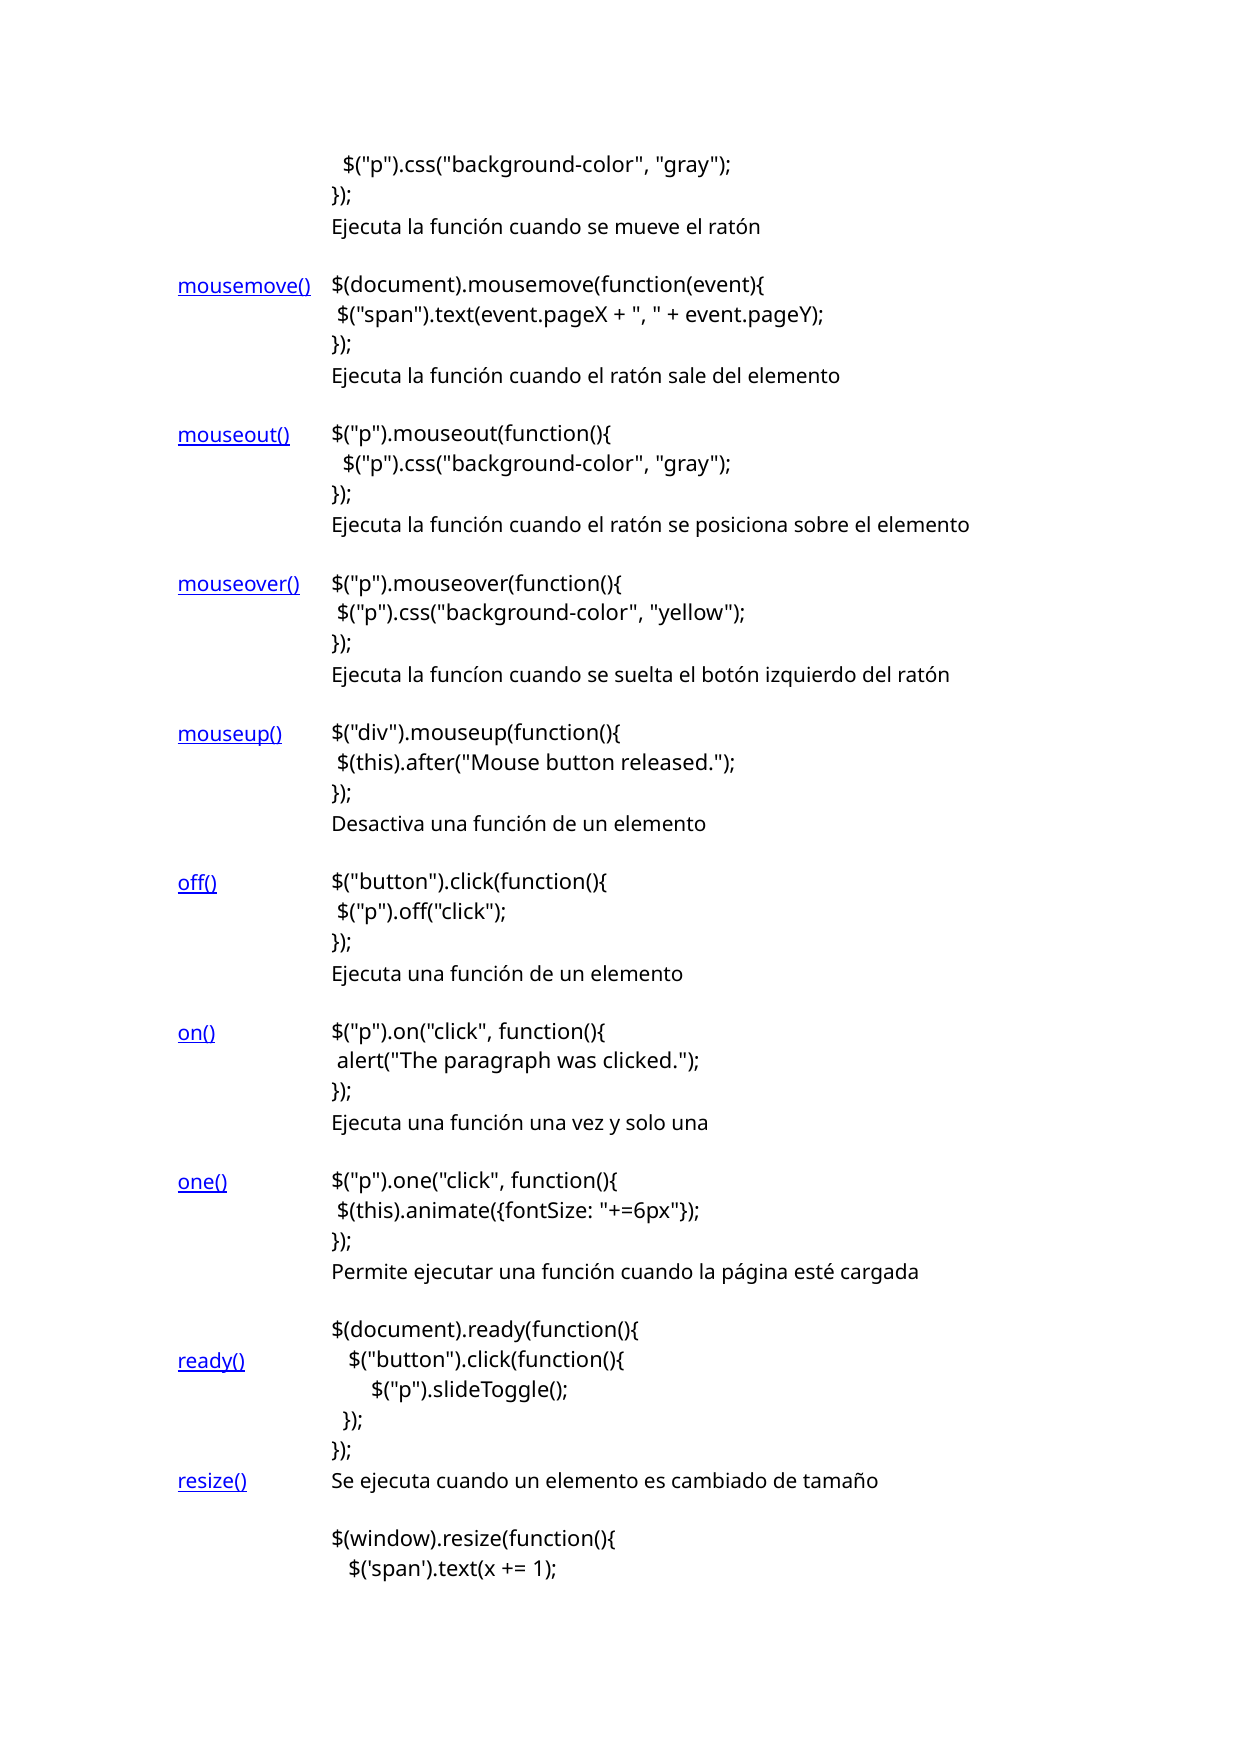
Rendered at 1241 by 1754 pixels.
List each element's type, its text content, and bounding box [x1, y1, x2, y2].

table_cell ready() [176, 1256, 329, 1465]
table_cell Permite ejecutar una función cuando la página esté cargada $(document).ready(function(){ $("button").click(function(){ $("p").slideToggle(); }); }); [329, 1256, 1071, 1465]
table_cell Ejecuta la función cuando el ratón sale del elemento $("p").mouseout(function(){ $("p").css("background-color", "gray"); }); [329, 360, 1071, 509]
table_cell mouseup() [176, 659, 329, 808]
table_cell Ejecuta la funcíon cuando se suelta el botón izquierdo del ratón $("div").mouseup(function(){ $(this).after("Mouse button released."); }); [329, 659, 1071, 808]
table_cell Ejecuta una función una vez y solo una $("p").one("click", function(){ $(this).animate({fontSize: "+=6px"}); }); [329, 1107, 1071, 1256]
table_cell one() [176, 1107, 329, 1256]
table_cell [176, 148, 329, 210]
table_cell Ejecuta una función de un elemento $("p").on("click", function(){ alert("The paragraph was clicked."); }); [329, 957, 1071, 1107]
table_cell Desactiva una función de un elemento $("button").click(function(){ $("p").off("click"); }); [329, 808, 1071, 957]
table_cell mouseover() [176, 509, 329, 658]
table_cell resize() [176, 1465, 329, 1584]
table_cell Ejecuta la función cuando el ratón se posiciona sobre el elemento $("p").mouseover(function(){ $("p").css("background-color", "yellow"); }); [329, 509, 1071, 658]
table_cell mousemove() [176, 210, 329, 360]
table_cell $("p").css("background-color", "gray"); }); [329, 148, 1071, 210]
table_cell mouseout() [176, 360, 329, 509]
table_cell Ejecuta la función cuando se mueve el ratón $(document).mousemove(function(event){ $("span").text(event.pageX + ", " + event.pageY); }); [329, 210, 1071, 360]
table_cell Se ejecuta cuando un elemento es cambiado de tamaño $(window).resize(function(){ $('span').text(x += 1); [329, 1465, 1071, 1584]
table_cell on() [176, 957, 329, 1107]
table_cell off() [176, 808, 329, 957]
